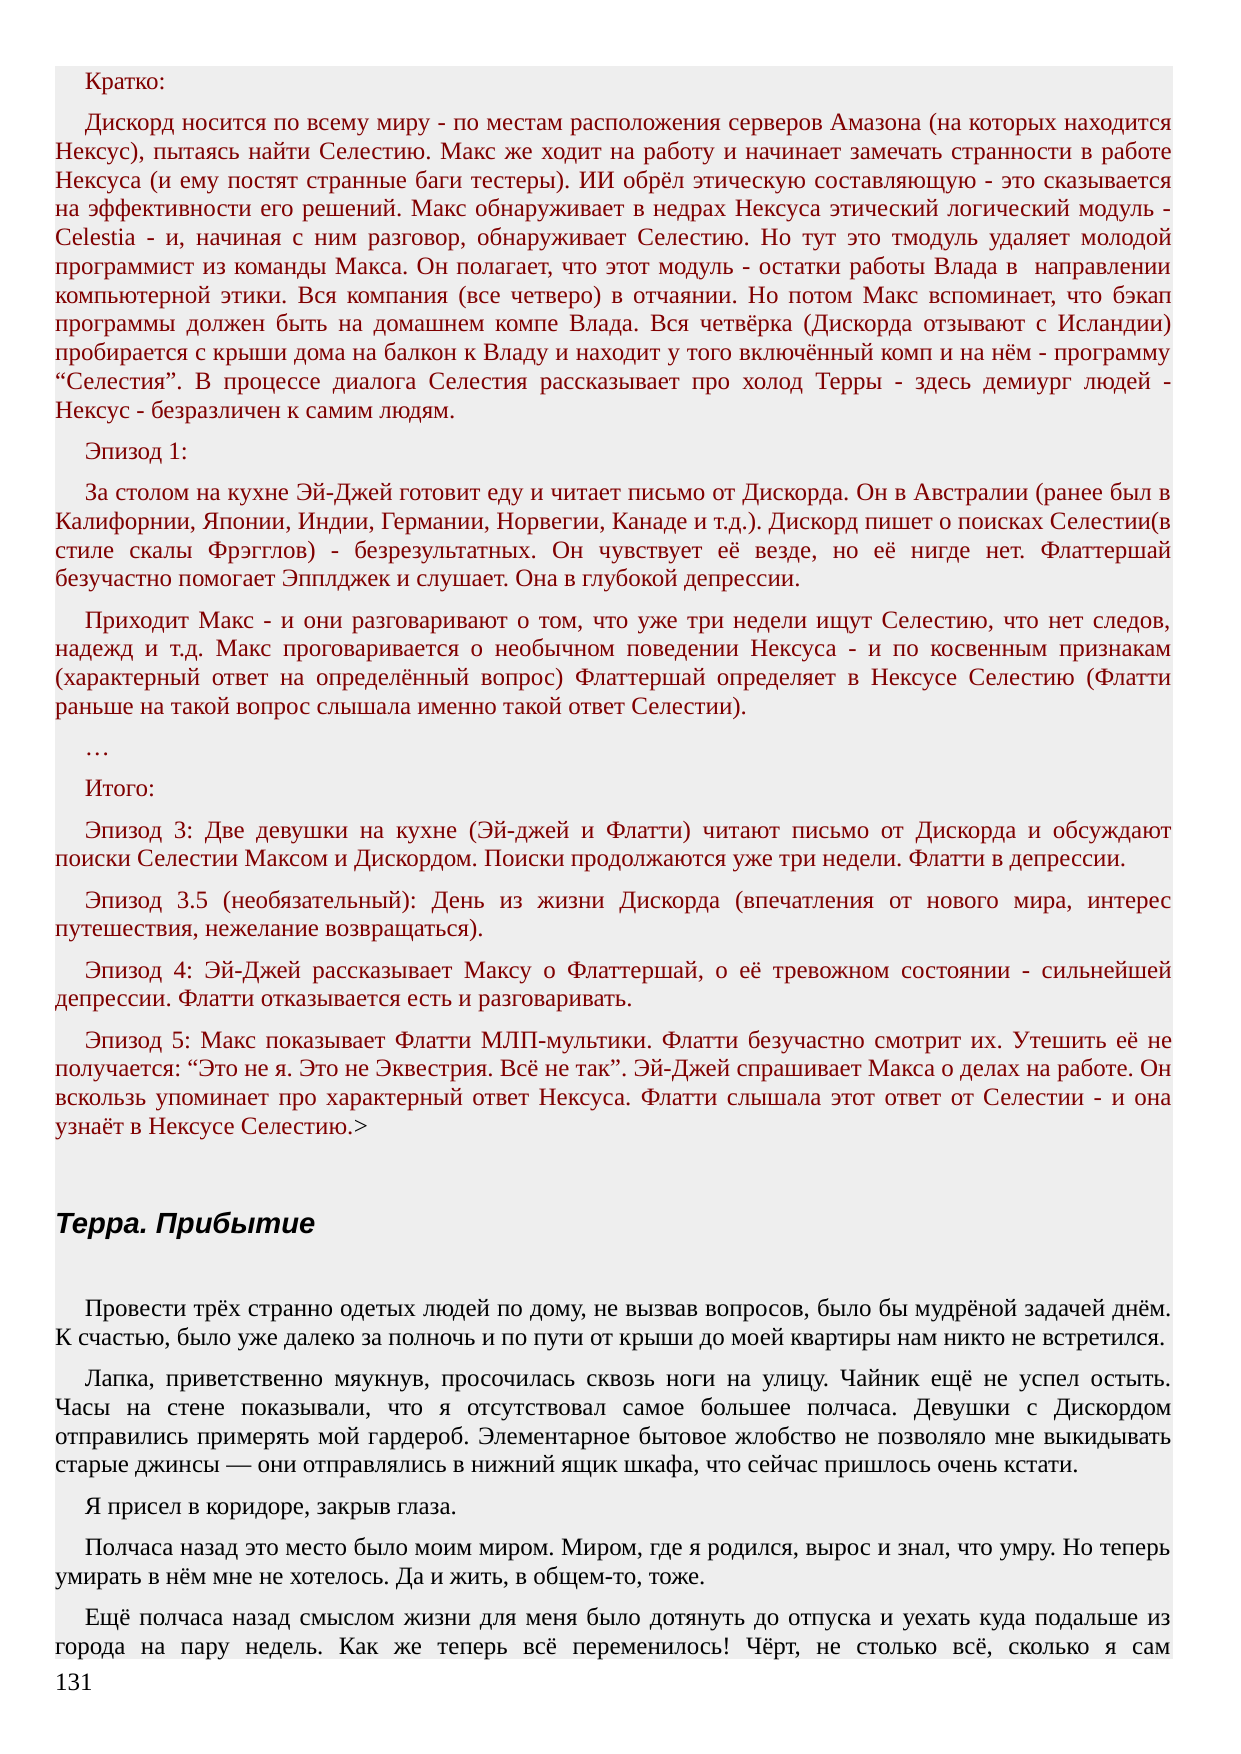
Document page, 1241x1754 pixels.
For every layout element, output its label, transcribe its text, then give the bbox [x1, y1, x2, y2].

text Дискорд носится по всему миру - по местам расположения серверов Амазона (на которых находится Нексус), пытаясь найти Селестию. Макс же ходит на работу и начинает замечать странности в работе Нексуса (и ему постят странные баги тестеры). ИИ обрёл этическую составляющую - это сказывается на эффективности его решений. Макс обнаруживает в недрах Нексуса этический логический модуль - Celestia - и, начиная с ним разговор, обнаруживает Селестию. Но тут это тмодуль удаляет молодой программист из команды Макса. Он полагает, что этот модуль - остатки работы Влада в направлении компьютерной этики. Вся компания (все четверо) в отчаянии. Но потом Макс вспоминает, что бэкап программы должен быть на домашнем компе Влада. Вся четвёрка (Дискорда отзывают с Исландии) пробирается с крыши дома на балкон к Владу и находит у того включённый комп и на нём - программу “Селестия”. В процессе диалога Селестия рассказывает про холод Терры - здесь демиург людей - Нексус - безразличен к самим людям. [55, 107, 1173, 423]
text Ещё полчаса назад смыслом жизни для меня было дотянуть до отпуска и уехать куда подальше из города на пару недель. Как же теперь всё переменилось! Чёрт, не столько всё, сколько я сам [55, 1602, 1173, 1659]
text Кратко: [55, 66, 1173, 95]
text Полчаса назад это место было моим миром. Миром, где я родился, вырос и знал, что умру. Но теперь умирать в нём мне не хотелось. Да и жить, в общем-то, тоже. [55, 1532, 1173, 1589]
subtitle Терра. Прибытие [55, 1206, 1173, 1239]
text Эпизод 3.5 (необязательный): День из жизни Дискорда (впечатления от нового мира, интерес путешествия, нежелание возвращаться). [55, 885, 1173, 942]
text Эпизод 3: Две девушки на кухне (Эй-джей и Флатти) читают письмо от Дискорда и обсуждают поиски Селестии Максом и Дискордом. Поиски продолжаются уже три недели. Флатти в депрессии. [55, 815, 1173, 872]
text За столом на кухне Эй-Джей готовит еду и читает письмо от Дискорда. Он в Австралии (ранее был в Калифорнии, Японии, Индии, Германии, Норвегии, Канаде и т.д.). Дискорд пишет о поисках Селестии(в стиле скалы Фрэгглов) - безрезультатных. Он чувствует её везде, но её нигде нет. Флаттершай безучастно помогает Эпплджек и слушает. Она в глубокой депрессии. [55, 477, 1173, 592]
text Эпизод 5: Макс показывает Флатти МЛП-мультики. Флатти безучастно смотрит их. Утешить её не получается: “Это не я. Это не Эквестрия. Всё не так”. Эй-Джей спрашивает Макса о делах на работе. Он вскользь упоминает про характерный ответ Нексуса. Флатти слышала этот ответ от Селестии - и она узнаёт в Нексусе Селестию.> [55, 1025, 1173, 1140]
text … [55, 732, 1173, 761]
text Эпизод 4: Эй-Джей рассказывает Максу о Флаттершай, о её тревожном состоянии - сильнейшей депрессии. Флатти отказывается есть и разговаривать. [55, 955, 1173, 1012]
text Лапка, приветственно мяукнув, просочилась сквозь ноги на улицу. Чайник ещё не успел остыть. Часы на стене показывали, что я отсутствовал самое большее полчаса. Девушки с Дискордом отправились примерять мой гардероб. Элементарное бытовое жлобство не позволяло мне выкидывать старые джинсы — они отправлялись в нижний ящик шкафа, что сейчас пришлось очень кстати. [55, 1363, 1173, 1478]
text Я присел в коридоре, закрыв глаза. [55, 1491, 1173, 1519]
text Провести трёх странно одетых людей по дому, не вызвав вопросов, было бы мудрёной задачей днём. К счастью, было уже далеко за полночь и по пути от крыши до моей квартиры нам никто не встретился. [55, 1293, 1173, 1351]
text Эпизод 1: [55, 436, 1173, 465]
text Итого: [55, 773, 1173, 802]
text Приходит Макс - и они разговаривают о том, что уже три недели ищут Селестию, что нет следов, надежд и т.д. Макс проговаривается о необычном поведении Нексуса - и по косвенным признакам (характерный ответ на определённый вопрос) Флаттершай определяет в Нексусе Селестию (Флатти раньше на такой вопрос слышала именно такой ответ Селестии). [55, 605, 1173, 720]
